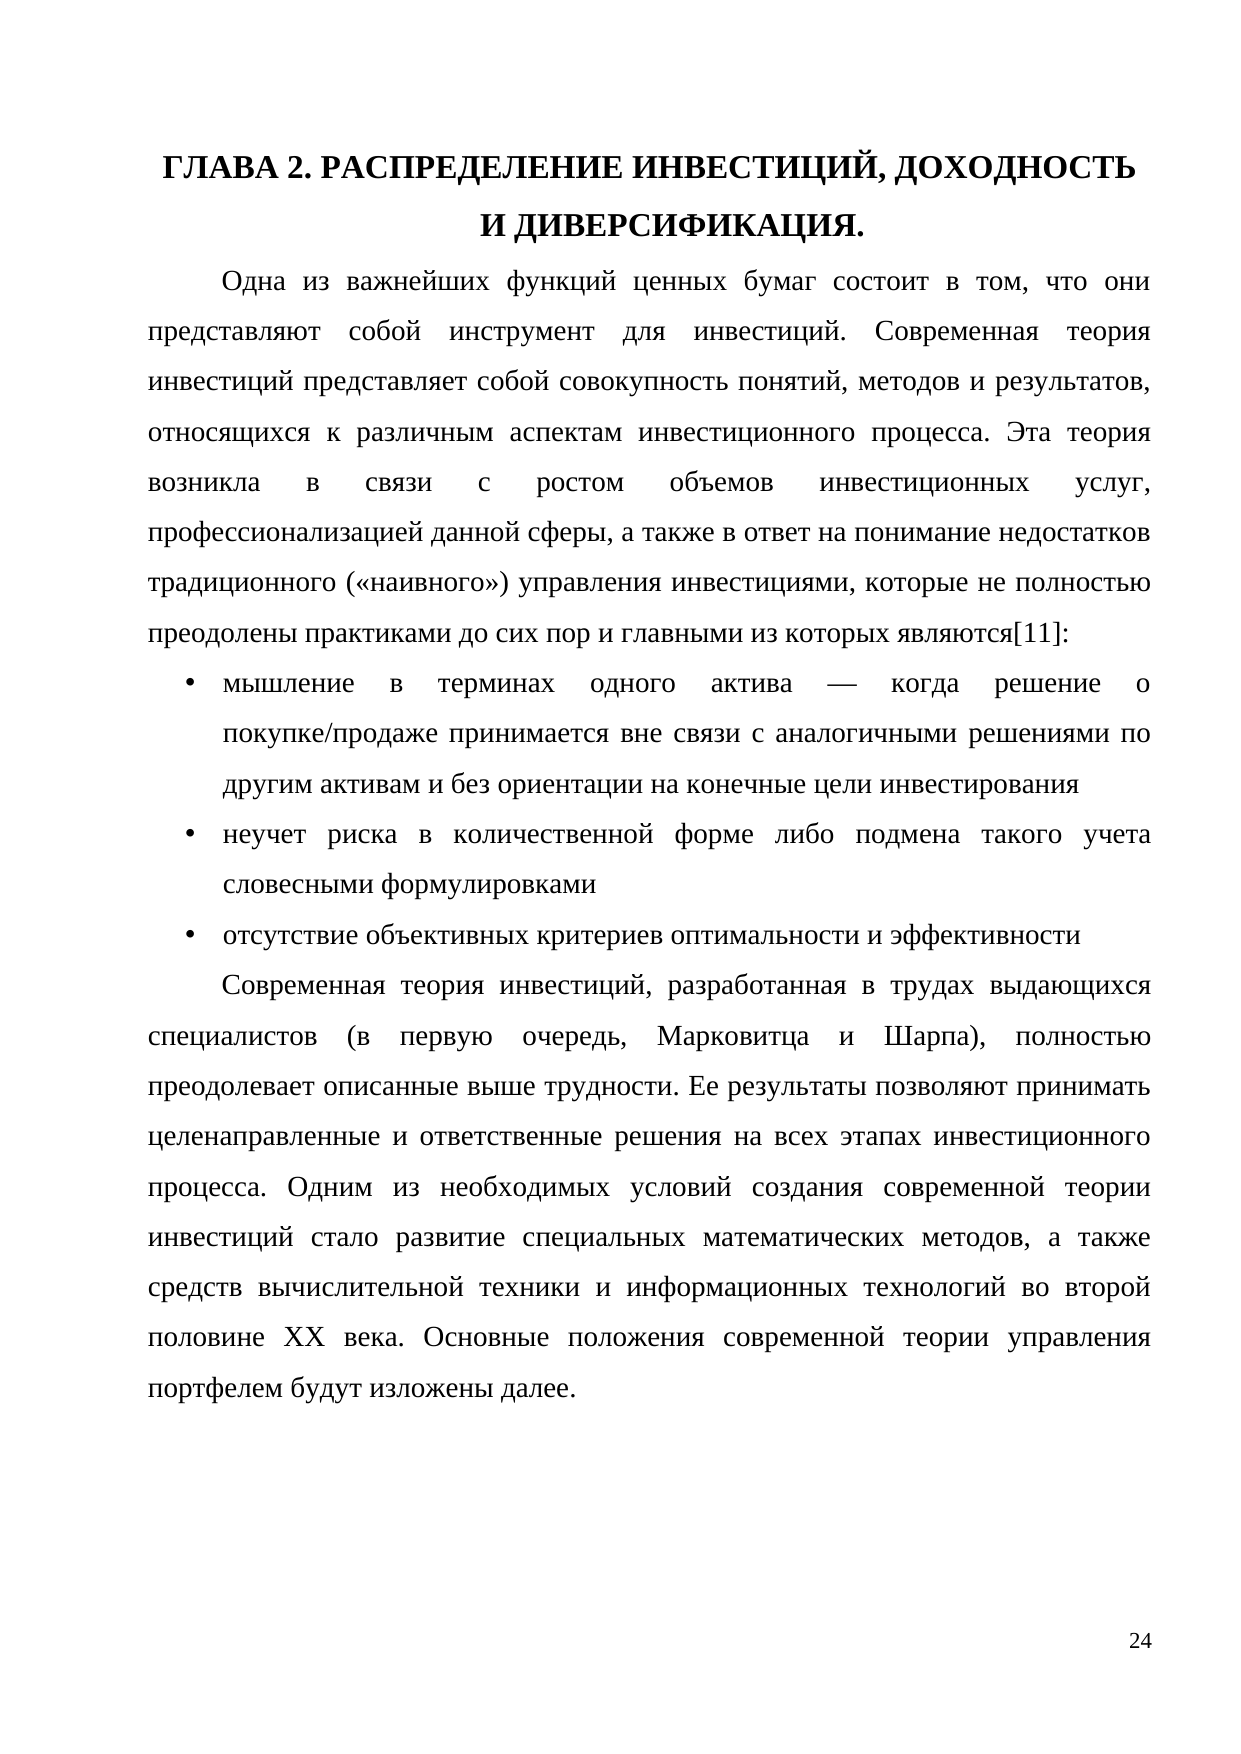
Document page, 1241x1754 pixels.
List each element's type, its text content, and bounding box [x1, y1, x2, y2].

text Современная теория инвестиций, разработанная в трудах выдающихся специалистов (в первую очередь, Марковитца и Шарпа), полностью преодолевает описанные выше трудности. Ее результаты позволяют принимать целенаправленные и ответственные решения на всех этапах инвестиционного процесса. Одним из необходимых условий создания современной теории инвестиций стало развитие специальных математических методов, а также средств вычислительной техники и информационных технологий во второй половине ХХ века. Основные положения современной теории управления портфелем будут изложены далее. [148, 967, 1152, 1403]
list отсутствие объективных критериев оптимальности и эффективности [185, 917, 1152, 951]
text Одна из важнейших функций ценных бумаг состоит в том, что они представляют собой инструмент для инвестиций. Современная теория инвестиций представляет собой совокупность понятий, методов и результатов, относящихся к различным аспектам инвестиционного процесса. Эта теория возникла в связи с ростом объемов инвестиционных услуг, профессионализацией данной сферы, а также в ответ на понимание недостатков традиционного («наивного») управления инвестициями, которые не полностью преодолены практиками до сих пор и главными из которых являются[11]: [148, 263, 1152, 648]
list неучет риска в количественной форме либо подмена такого учета словесными формулировками [185, 816, 1152, 900]
list мышление в терминах одного актива — когда решение о покупке/продаже принимается вне связи с аналогичными решениями по другим активам и без ориентации на конечные цели инвестирования [185, 665, 1152, 799]
subtitle ГЛАВА 2. РАСПРЕДЕЛЕНИЕ ИНВЕСТИЦИЙ, ДОХОДНОСТЬ И ДИВЕРСИФИКАЦИЯ. [148, 148, 1152, 243]
